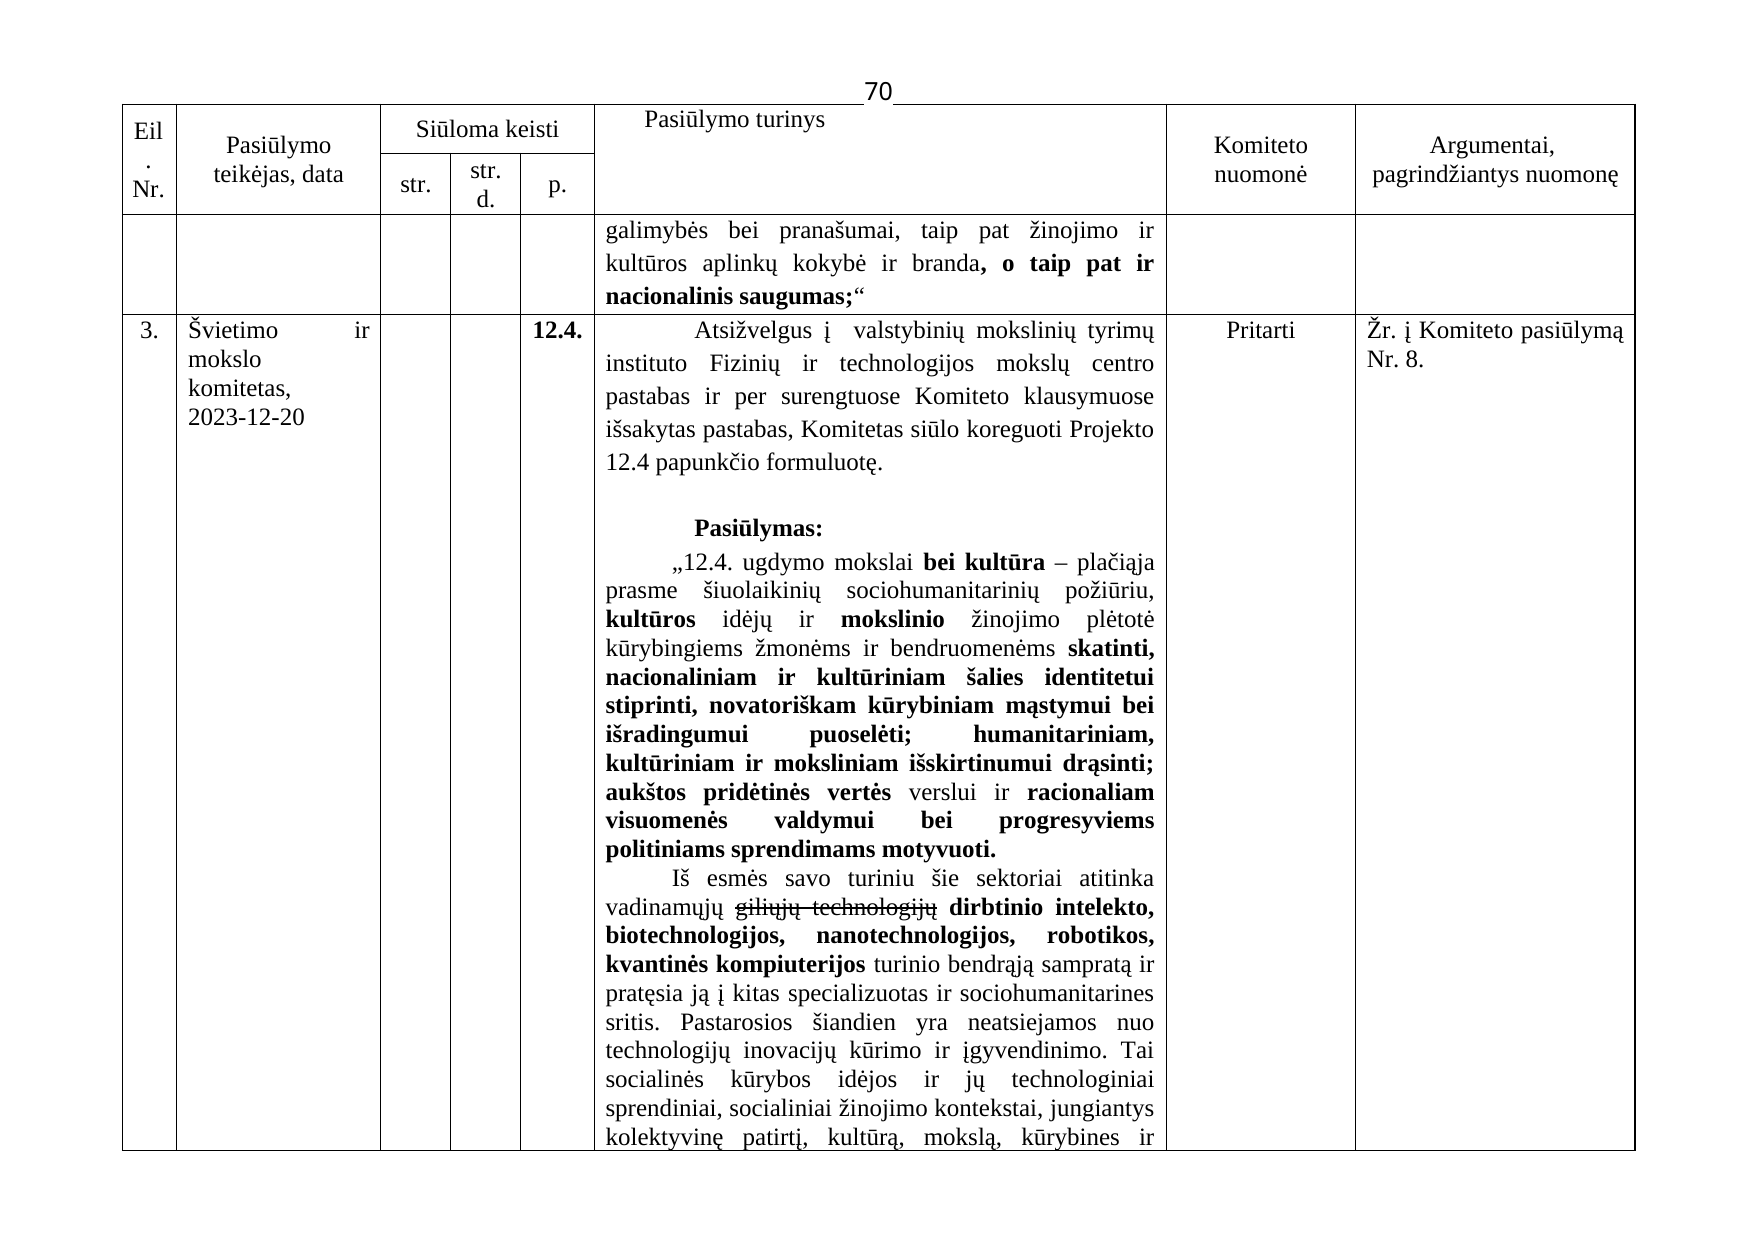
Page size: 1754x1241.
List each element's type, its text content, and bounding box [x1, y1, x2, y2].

table_cell Švietimo ir mokslo komitetas, 2023-12-20 [177, 315, 380, 1150]
table_cell 3. [123, 315, 176, 1150]
table_cell [451, 215, 520, 314]
table_cell Pritarti [1167, 315, 1355, 1150]
table_cell p. [521, 154, 594, 214]
table_header Siūloma keisti [381, 105, 594, 153]
table_header Komiteto nuomonė [1167, 105, 1355, 214]
table_cell galimybės bei pranašumai, taip pat žinojimo ir kultūros aplinkų kokybė ir branda, o taip pat ir nacionalinis saugumas;“ [595, 215, 1166, 314]
table_cell Žr. į Komiteto pasiūlymą Nr. 8. [1356, 315, 1634, 1150]
table_cell [451, 315, 520, 1150]
table_cell Atsižvelgus į valstybinių mokslinių tyrimų instituto Fizinių ir technologijos mokslų centro pastabas ir per surengtuose Komiteto klausymuose išsakytas pastabas, Komitetas siūlo koreguoti Projekto 12.4 papunkčio formuluotę. Pasiūlymas: „12.4. ugdymo mokslai bei kultūra – plačiąja prasme šiuolaikinių sociohumanitarinių požiūriu, kultūros idėjų ir mokslinio žinojimo plėtotė kūrybingiems žmonėms ir bendruomenėms skatinti, nacionaliniam ir kultūriniam šalies identitetui stiprinti, novatoriškam kūrybiniam mąstymui bei išradingumui puoselėti; humanitariniam, kultūriniam ir moksliniam išskirtinumui drąsinti; aukštos pridėtinės vertės verslui ir racionaliam visuomenės valdymui bei progresyviems politiniams sprendimams motyvuoti. Iš esmės savo turiniu šie sektoriai atitinka vadinamųjų giliųjų technologijų dirbtinio intelekto, biotechnologijos, nanotechnologijos, robotikos, kvantinės kompiuterijos turinio bendrąją sampratą ir pratęsia ją į kitas specializuotas ir sociohumanitarines sritis. Pastarosios šiandien yra neatsiejamos nuo technologijų inovacijų kūrimo ir įgyvendinimo. Tai socialinės kūrybos idėjos ir jų technologiniai sprendiniai, socialiniai žinojimo kontekstai, jungiantys kolektyvinę patirtį, kultūrą, mokslą, kūrybines ir [595, 315, 1166, 1150]
table_cell 12.4. [521, 315, 594, 1150]
table_cell str. [381, 154, 450, 214]
table_cell [1167, 215, 1355, 314]
table_cell [1356, 215, 1634, 314]
table_cell [177, 215, 380, 314]
table_cell [381, 215, 450, 314]
table_header Pasiūlymo turinys [595, 105, 1166, 214]
table_cell [123, 215, 176, 314]
table_header Pasiūlymo teikėjas, data [177, 105, 380, 214]
table_cell [521, 215, 594, 314]
table_cell str. d. [451, 154, 520, 214]
table_header Eil. Nr. [123, 105, 176, 214]
table_header Argumentai, pagrindžiantys nuomonę [1356, 105, 1634, 214]
table_cell [381, 315, 450, 1150]
